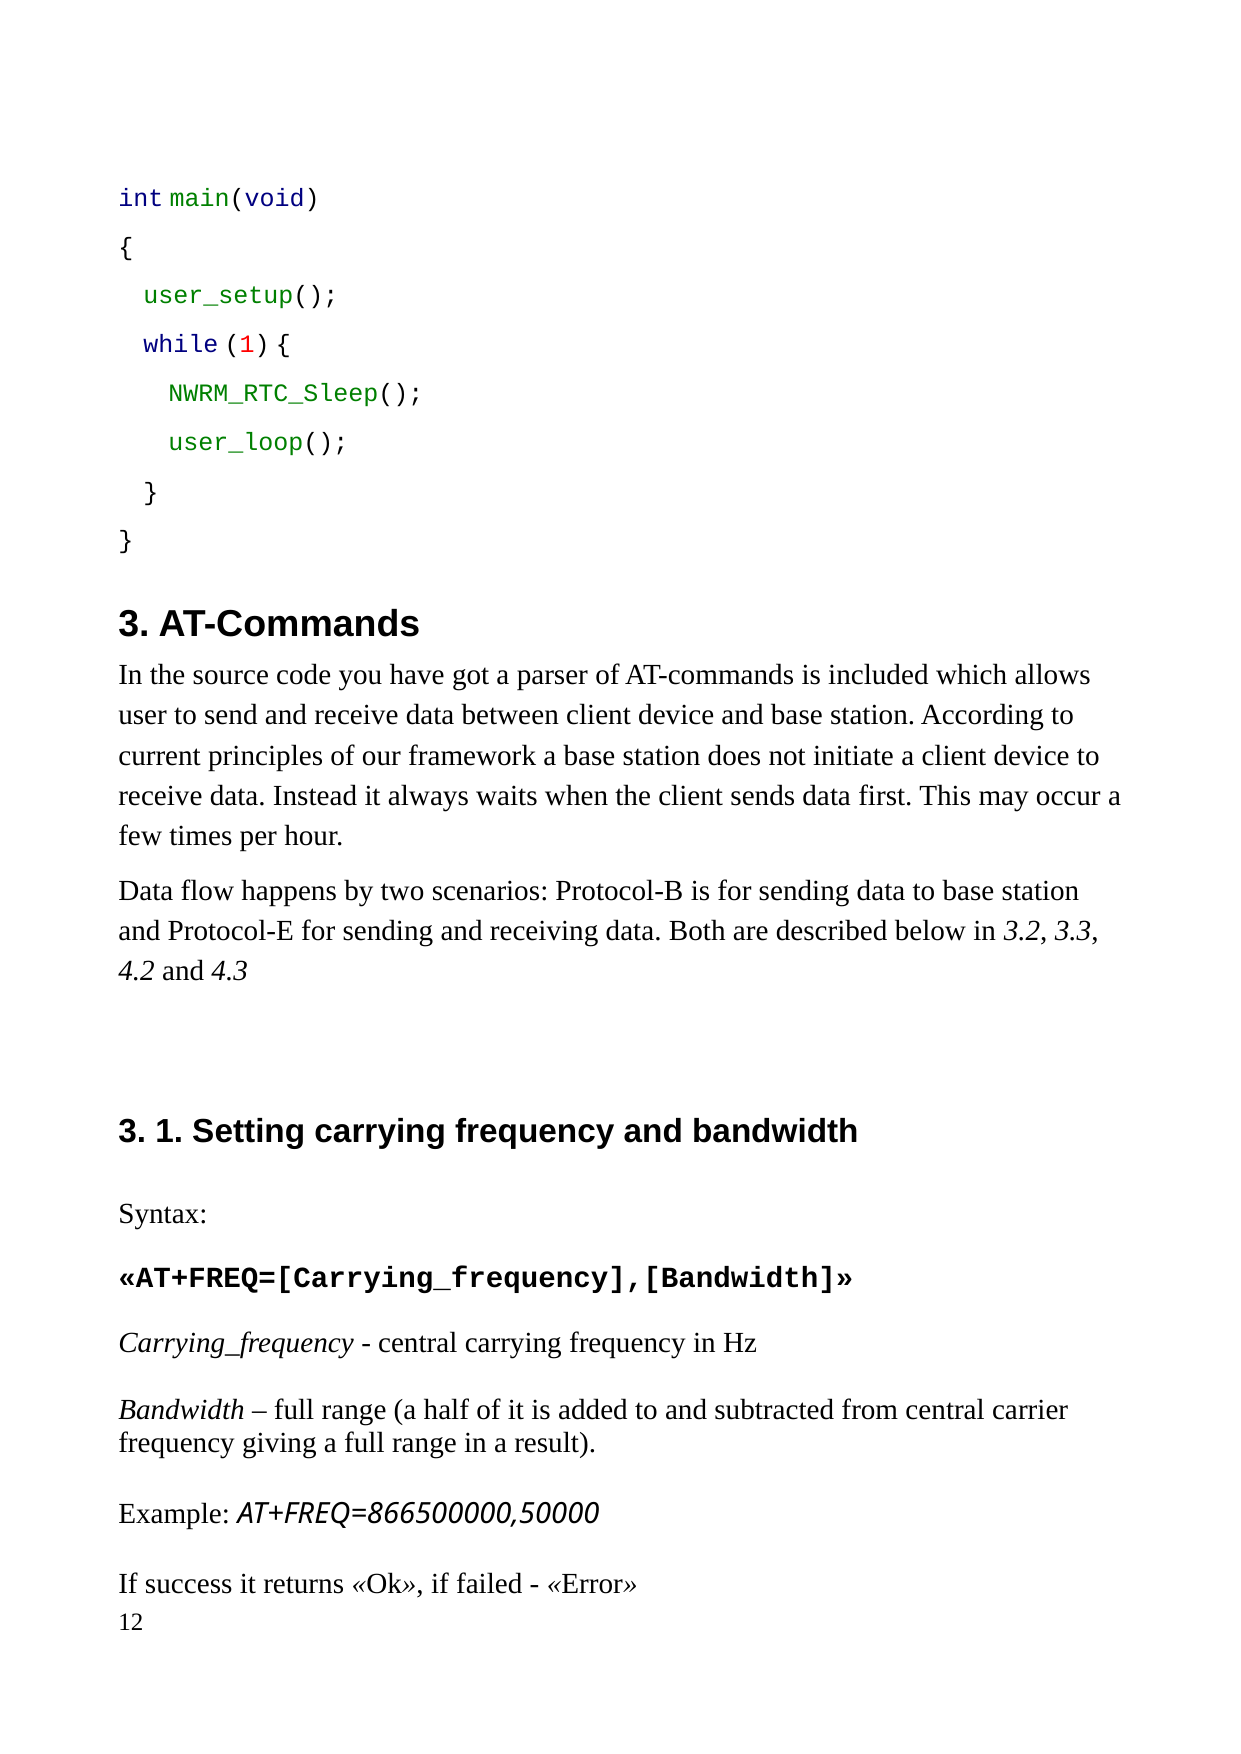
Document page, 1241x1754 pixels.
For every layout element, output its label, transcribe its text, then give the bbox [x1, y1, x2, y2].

list } [118, 528, 1122, 556]
text Data flow happens by two scenarios: Protocol-B is for sending data to base station and Protocol-E for sending and receiving data. Both are described below in 3.2, 3.3, 4.2 and 4.3 [118, 873, 1122, 987]
subtitle 3. 1. Setting carrying frequency and bandwidth [118, 1112, 1122, 1150]
list Carrying_frequency - central carrying frequency in Hz [118, 1325, 1122, 1358]
list «AT+FREQ=[Carrying_frequency],[Bandwidth]» [118, 1263, 1122, 1296]
list NWRM_RTC_Sleep(); [118, 381, 1122, 409]
list int main(void) [118, 185, 1122, 213]
list If success it returns «Ok», if failed - «Error» [118, 1566, 1122, 1599]
list { [118, 234, 1122, 263]
list Syntax: [118, 1196, 1122, 1229]
list while (1) { [118, 332, 1122, 360]
list user_setup(); [118, 283, 1122, 311]
list user_loop(); [118, 430, 1122, 458]
text In the source code you have got a parser of AT-commands is included which allows user to send and receive data between client device and base station. According to current principles of our framework a base station does not initiate a client device to receive data. Instead it always waits when the client sends data first. This may occur a few times per hour. [118, 657, 1122, 852]
list Bandwidth – full range (a half of it is added to and subtracted from central carrier frequency giving a full range in a result). [118, 1392, 1122, 1459]
list } [118, 479, 1122, 507]
subtitle 3. AT-Commands [118, 602, 1122, 645]
list Example: AT+FREQ=866500000,50000 [118, 1493, 1122, 1532]
